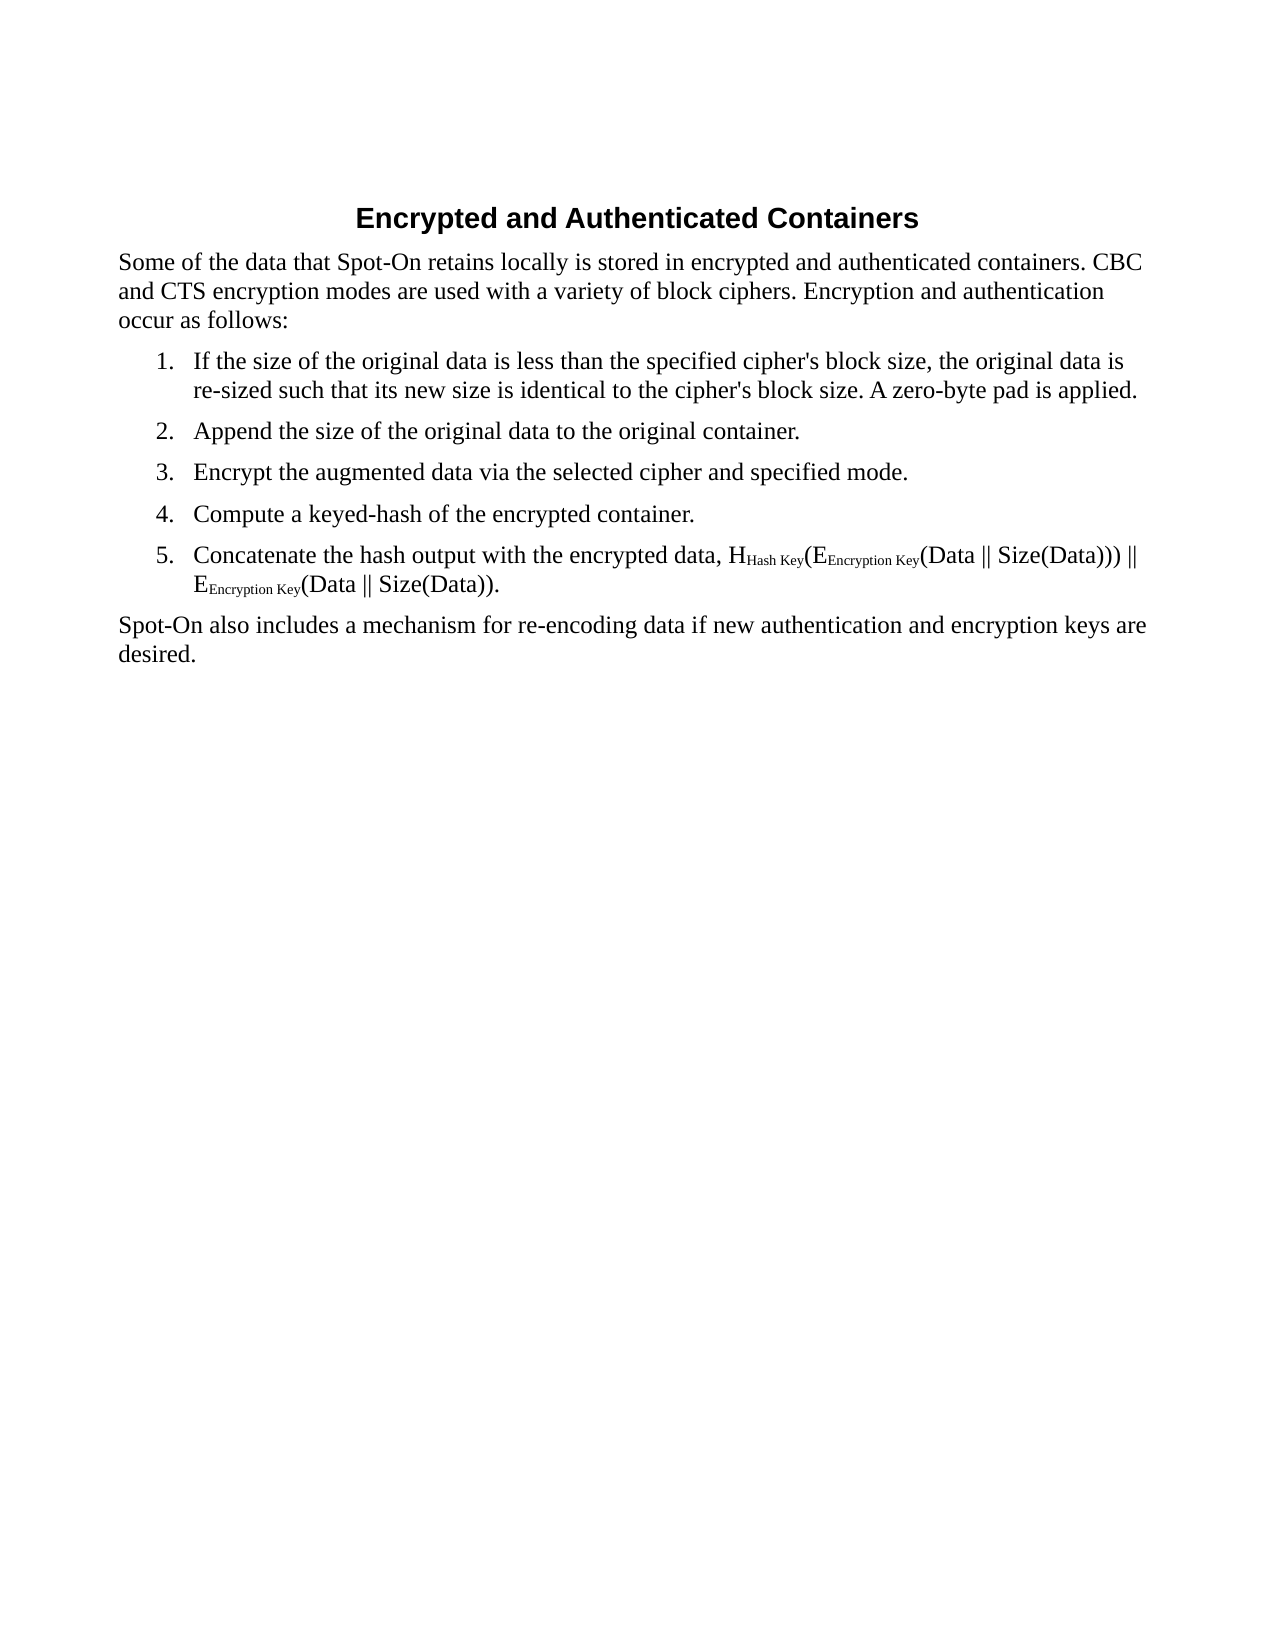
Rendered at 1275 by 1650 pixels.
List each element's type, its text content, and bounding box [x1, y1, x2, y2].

list Concatenate the hash output with the encrypted data, HHash Key(EEncryption Key(Data || Size(Data))) || EEncryption Key(Data || Size(Data)). [156, 540, 1157, 597]
list Append the size of the original data to the original container. [156, 416, 1157, 445]
text Spot-On also includes a mechanism for re-encoding data if new authentication and encryption keys are desired. [118, 610, 1157, 667]
list Encrypt the augmented data via the selected cipher and specified mode. [156, 457, 1157, 486]
list If the size of the original data is less than the specified cipher's block size, the original data is re-sized such that its new size is identical to the cipher's block size. A zero-byte pad is applied. [156, 346, 1157, 404]
list Compute a keyed-hash of the encrypted container. [156, 499, 1157, 527]
text Some of the data that Spot-On retains locally is stored in encrypted and authenticated containers. CBC and CTS encryption modes are used with a variety of block ciphers. Encryption and authentication occur as follows: [118, 247, 1157, 334]
subtitle Encrypted and Authenticated Containers [118, 201, 1157, 235]
